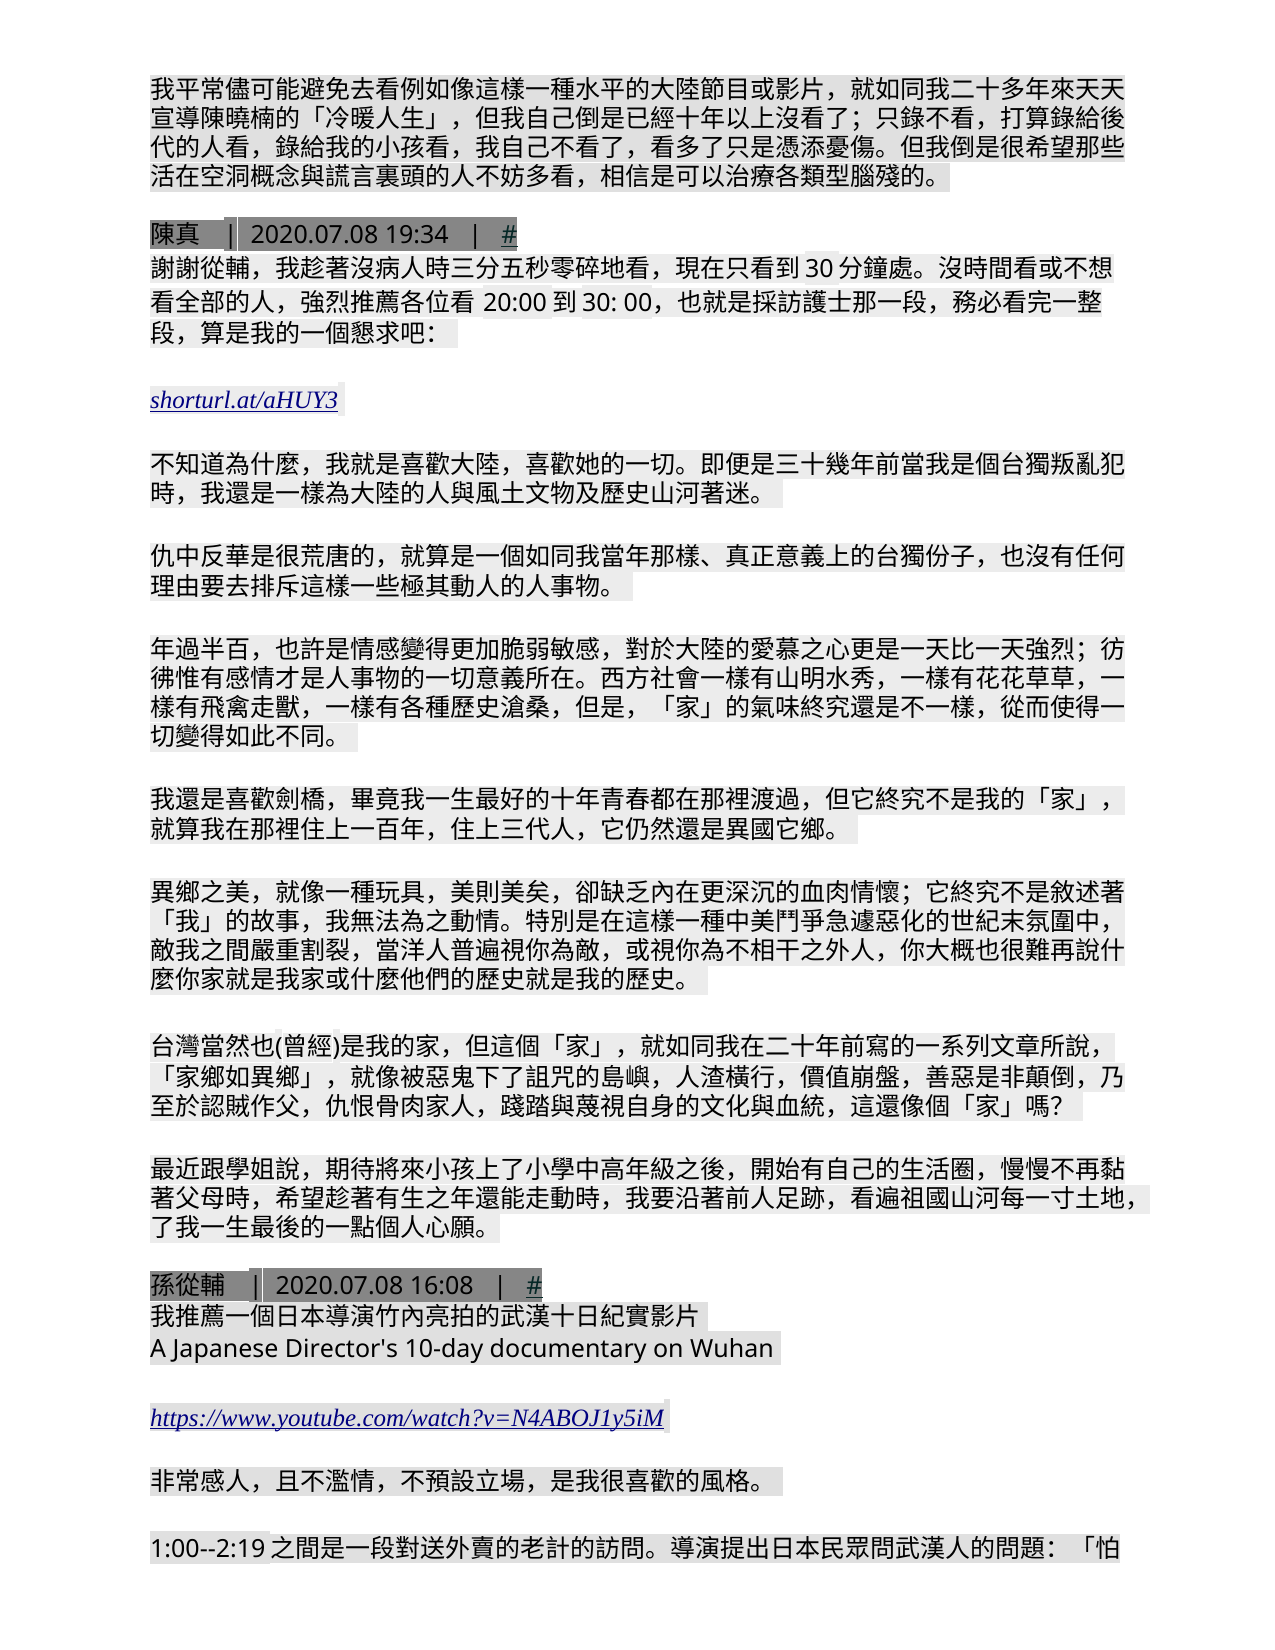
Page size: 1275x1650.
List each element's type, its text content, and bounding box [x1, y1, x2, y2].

text 謝謝從輔，我趁著沒病人時三分五秒零碎地看，現在只看到30分鐘處。沒時間看或不想看全部的人，強烈推薦各位看 20:00到30: 00，也就是採訪護士那一段，務必看完一整段，算是我的一個懇求吧： shorturl.at/aHUY3 不知道為什麼，我就是喜歡大陸，喜歡她的一切。即便是三十幾年前當我是個台獨叛亂犯時，我還是一樣為大陸的人與風土文物及歷史山河著迷。 仇中反華是很荒唐的，就算是一個如同我當年那樣、真正意義上的台獨份子，也沒有任何理由要去排斥這樣一些極其動人的人事物。 年過半百，也許是情感變得更加脆弱敏感，對於大陸的愛慕之心更是一天比一天強烈；彷彿惟有感情才是人事物的一切意義所在。西方社會一樣有山明水秀，一樣有花花草草，一樣有飛禽走獸，一樣有各種歷史滄桑，但是，「家」的氣味終究還是不一樣，從而使得一切變得如此不同。 我還是喜歡劍橋，畢竟我一生最好的十年青春都在那裡渡過，但它終究不是我的「家」，就算我在那裡住上一百年，住上三代人，它仍然還是異國它鄉。 異鄉之美，就像一種玩具，美則美矣，卻缺乏內在更深沉的血肉情懷；它終究不是敘述著「我」的故事，我無法為之動情。特別是在這樣一種中美鬥爭急遽惡化的世紀末氛圍中，敵我之間嚴重割裂，當洋人普遍視你為敵，或視你為不相干之外人，你大概也很難再說什麼你家就是我家或什麼他們的歷史就是我的歷史。 台灣當然也(曾經)是我的家，但這個「家」，就如同我在二十年前寫的一系列文章所說，「家鄉如異鄉」，就像被惡鬼下了詛咒的島嶼，人渣橫行，價值崩盤，善惡是非顛倒，乃至於認賊作父，仇恨骨肉家人，踐踏與蔑視自身的文化與血統，這還像個「家」嗎？ 最近跟學姐說，期待將來小孩上了小學中高年級之後，開始有自己的生活圈，慢慢不再黏著父母時，希望趁著有生之年還能走動時，我要沿著前人足跡，看遍祖國山河每一寸土地，了我一生最後的一點個人心願。 [150, 251, 1125, 1243]
text 陳真 | 2020.07.08 19:34 | # [150, 217, 1125, 251]
text 孫從輔 | 2020.07.08 16:08 | # [150, 1268, 1125, 1302]
text 我平常儘可能避免去看例如像這樣一種水平的大陸節目或影片，就如同我二十多年來天天宣導陳曉楠的「冷暖人生」，但我自己倒是已經十年以上沒看了；只錄不看，打算錄給後代的人看，錄給我的小孩看，我自己不看了，看多了只是憑添憂傷。但我倒是很希望那些活在空洞概念與謊言裏頭的人不妨多看，相信是可以治療各類型腦殘的。 [150, 75, 1125, 192]
text 我推薦一個日本導演竹內亮拍的武漢十日紀實影片 A Japanese Director's 10-day documentary on Wuhan https://www.youtube.com/watch?v=N4ABOJ1y5iM 非常感人，且不濫情，不預設立場，是我很喜歡的風格。 1:00--2:19之間是一段對送外賣的老計的訪問。導演提出日本民眾問武漢人的問題：「怕 [150, 1302, 1125, 1564]
